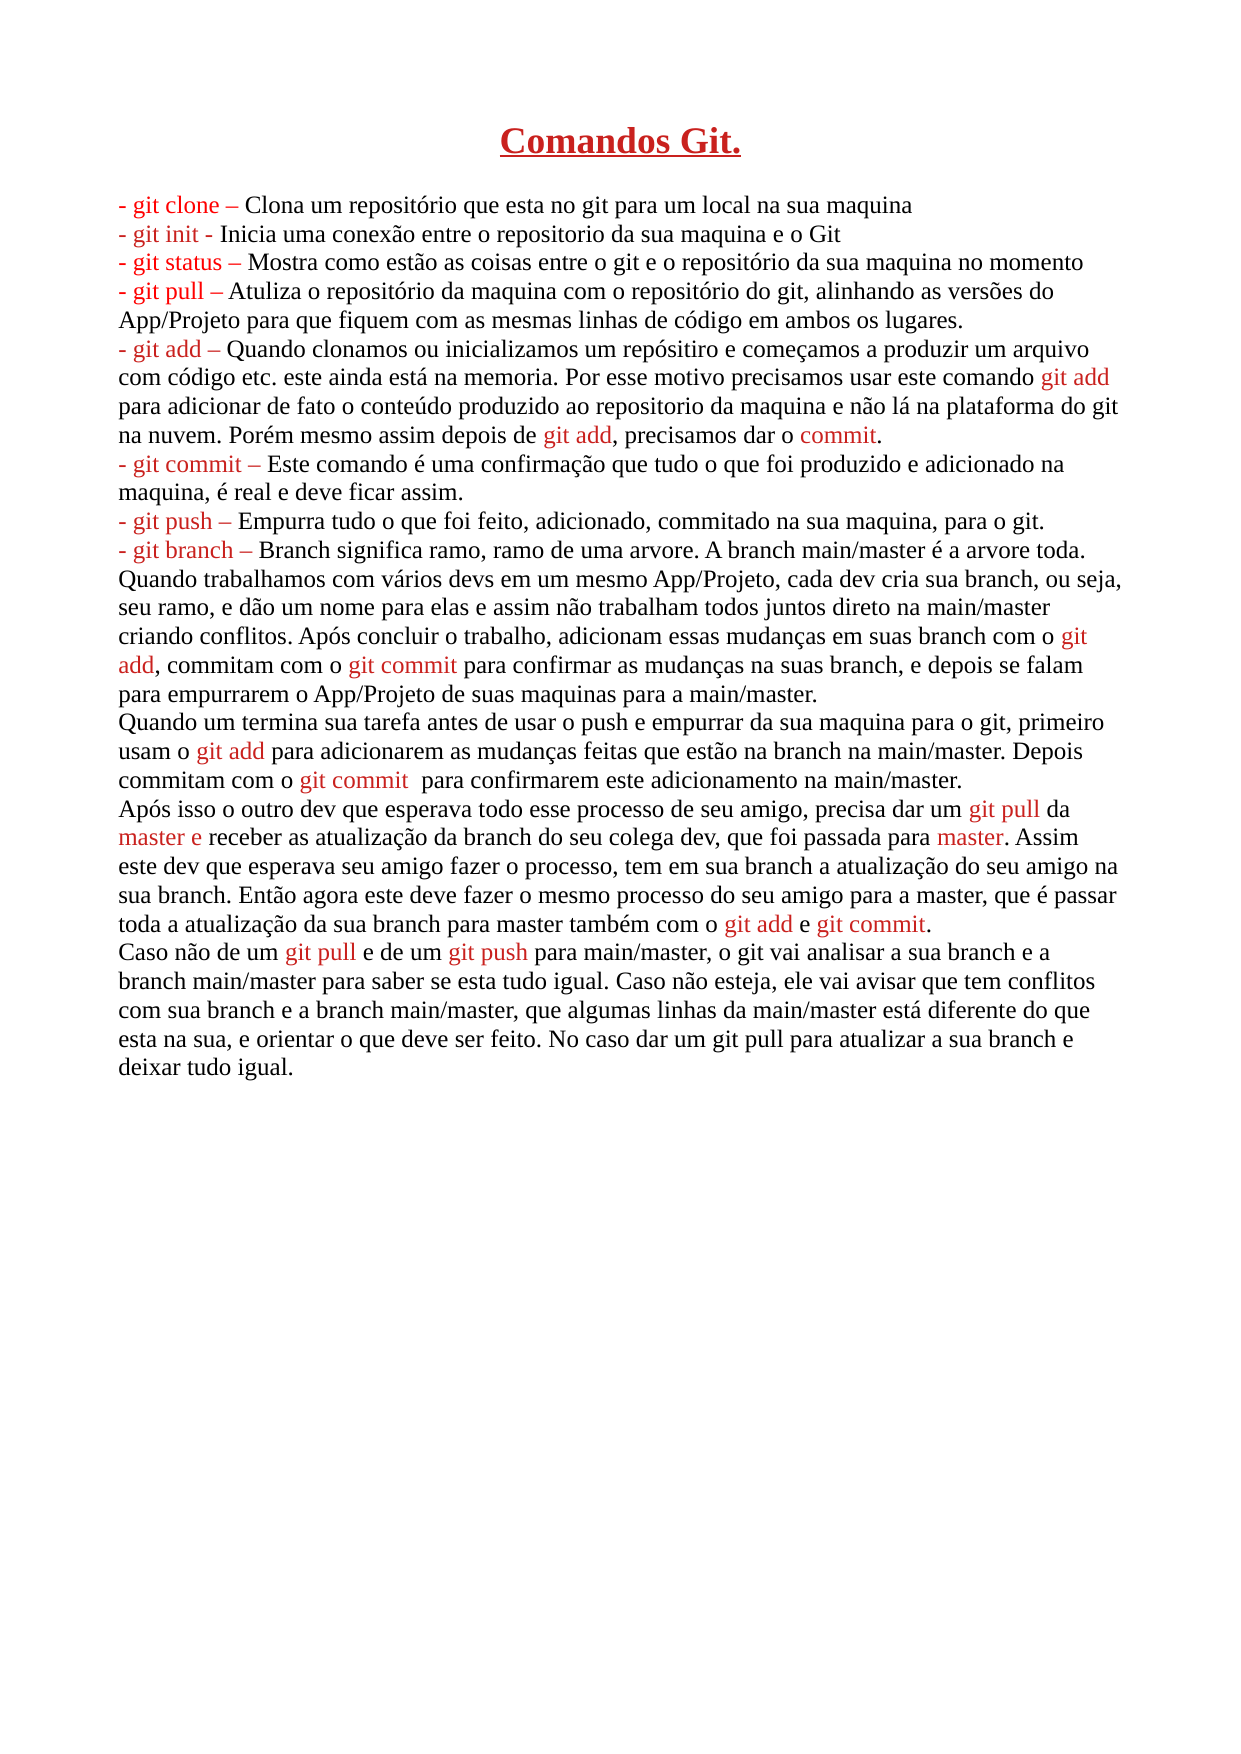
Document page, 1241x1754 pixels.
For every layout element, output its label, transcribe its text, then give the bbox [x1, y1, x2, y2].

text - git branch – Branch significa ramo, ramo de uma arvore. A branch main/master é a arvore toda. Quando trabalhamos com vários devs em um mesmo App/Projeto, cada dev cria sua branch, ou seja, seu ramo, e dão um nome para elas e assim não trabalham todos juntos direto na main/master criando conflitos. Após concluir o trabalho, adicionam essas mudanças em suas branch com o git add, commitam com o git commit para confirmar as mudanças na suas branch, e depois se falam para empurrarem o App/Projeto de suas maquinas para a main/master. [118, 535, 1122, 707]
text - git clone – Clona um repositório que esta no git para um local na sua maquina [118, 190, 1122, 219]
text Após isso o outro dev que esperava todo esse processo de seu amigo, precisa dar um git pull da master e receber as atualização da branch do seu colega dev, que foi passada para master. Assim este dev que esperava seu amigo fazer o processo, tem em sua branch a atualização do seu amigo na sua branch. Então agora este deve fazer o mesmo processo do seu amigo para a master, que é passar toda a atualização da sua branch para master também com o git add e git commit. Caso não de um git pull e de um git push para main/master, o git vai analisar a sua branch e a branch main/master para saber se esta tudo igual. Caso não esteja, ele vai avisar que tem conflitos com sua branch e a branch main/master, que algumas linhas da main/master está diferente do que esta na sua, e orientar o que deve ser feito. No caso dar um git pull para atualizar a sua branch e deixar tudo igual. [118, 794, 1122, 1081]
text - git status – Mostra como estão as coisas entre o git e o repositório da sua maquina no momento [118, 247, 1122, 276]
text - git commit – Este comando é uma confirmação que tudo o que foi produzido e adicionado na maquina, é real e deve ficar assim. [118, 449, 1122, 506]
text Quando um termina sua tarefa antes de usar o push e empurrar da sua maquina para o git, primeiro usam o git add para adicionarem as mudanças feitas que estão na branch na main/master. Depois commitam com o git commit para confirmarem este adicionamento na main/master. [118, 707, 1122, 794]
text - git push – Empurra tudo o que foi feito, adicionado, commitado na sua maquina, para o git. [118, 506, 1122, 535]
text Comandos Git. [118, 118, 1122, 161]
text - git add – Quando clonamos ou inicializamos um repósitiro e começamos a produzir um arquivo com código etc. este ainda está na memoria. Por esse motivo precisamos usar este comando git add para adicionar de fato o conteúdo produzido ao repositorio da maquina e não lá na plataforma do git na nuvem. Porém mesmo assim depois de git add, precisamos dar o commit. [118, 334, 1122, 449]
text - git init - Inicia uma conexão entre o repositorio da sua maquina e o Git [118, 219, 1122, 247]
text - git pull – Atuliza o repositório da maquina com o repositório do git, alinhando as versões do App/Projeto para que fiquem com as mesmas linhas de código em ambos os lugares. [118, 276, 1122, 334]
